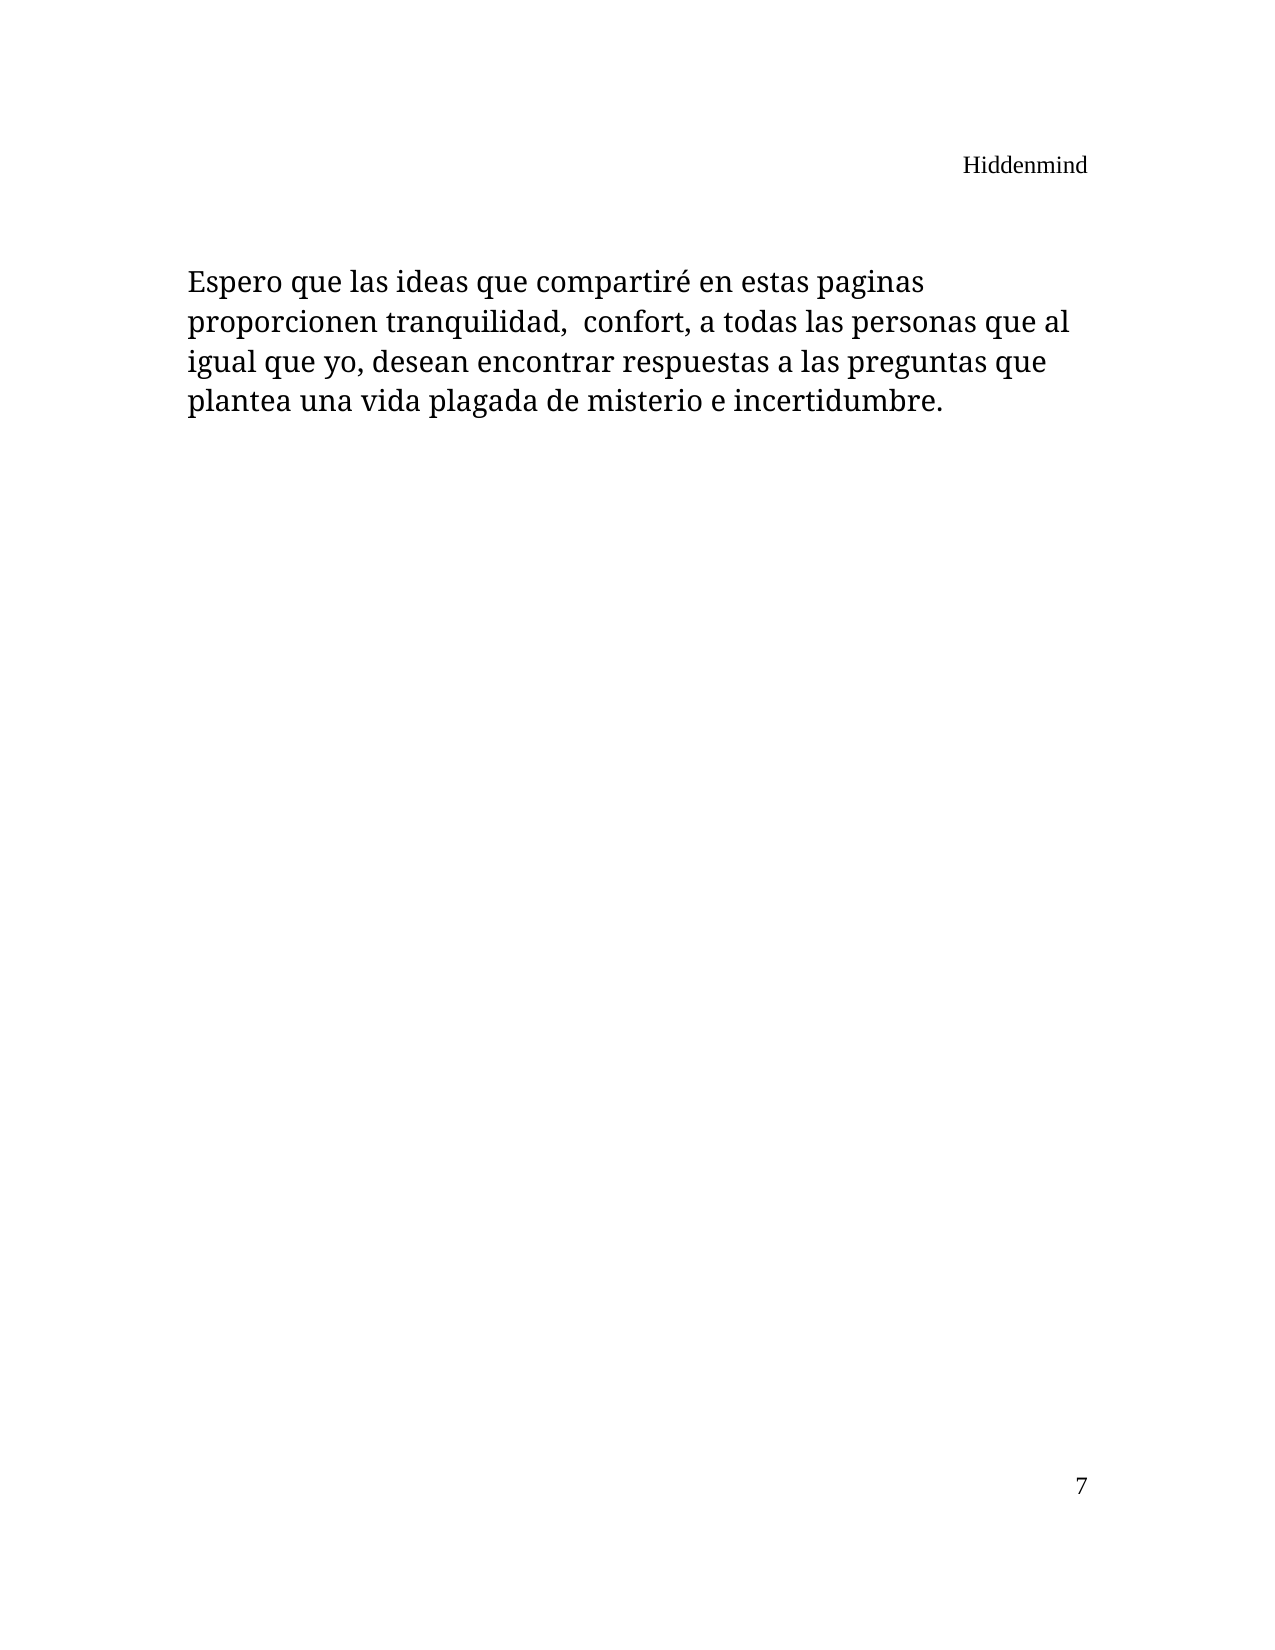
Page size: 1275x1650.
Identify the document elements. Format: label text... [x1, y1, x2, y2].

text Espero que las ideas que compartiré en estas paginas proporcionen tranquilidad, confort, a todas las personas que al igual que yo, desean encontrar respuestas a las preguntas que plantea una vida plagada de misterio e incertidumbre. [187, 262, 1087, 420]
